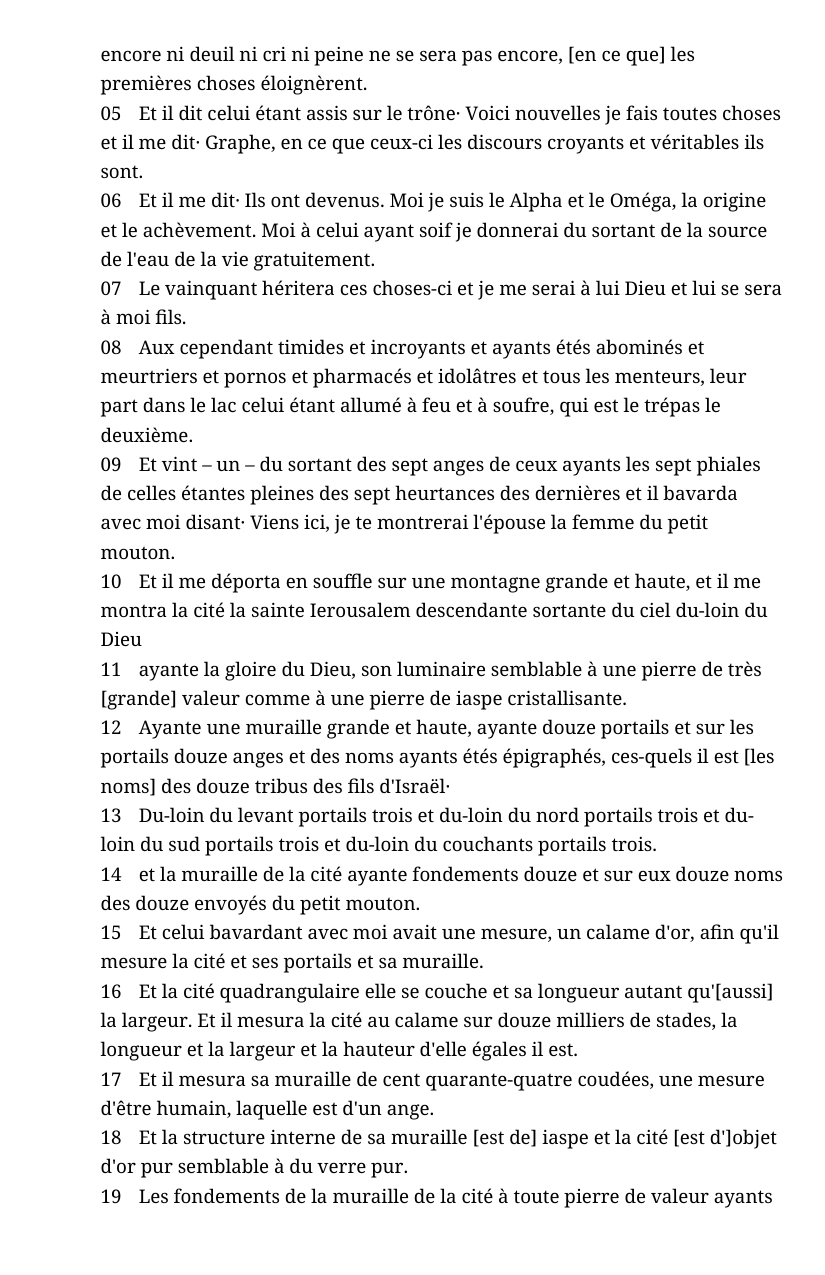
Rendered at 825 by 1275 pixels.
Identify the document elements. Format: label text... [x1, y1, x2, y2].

text encore ni deuil ni cri ni peine ne se sera pas encore, [en ce que] les premières choses éloignèrent. 05 Et il dit celui étant assis sur le trône· Voici nouvelles je fais toutes choses et il me dit· Graphe, en ce que ceux-ci les discours croyants et véritables ils sont. 06 Et il me dit· Ils ont devenus. Moi je suis le Alpha et le Oméga, la origine et le achèvement. Moi à celui ayant soif je donnerai du sortant de la source de l'eau de la vie gratuitement. 07 Le vainquant héritera ces choses-ci et je me serai à lui Dieu et lui se sera à moi fils. 08 Aux cependant timides et incroyants et ayants étés abominés et meurtriers et pornos et pharmacés et idolâtres et tous les menteurs, leur part dans le lac celui étant allumé à feu et à soufre, qui est le trépas le deuxième. 09 Et vint – un – du sortant des sept anges de ceux ayants les sept phiales de celles étantes pleines des sept heurtances des dernières et il bavarda avec moi disant· Viens ici, je te montrerai l'épouse la femme du petit mouton. 10 Et il me déporta en souffle sur une montagne grande et haute, et il me montra la cité la sainte Ierousalem descendante sortante du ciel du-loin du Dieu 11 ayante la gloire du Dieu, son luminaire semblable à une pierre de très [grande] valeur comme à une pierre de iaspe cristallisante. 12 Ayante une muraille grande et haute, ayante douze portails et sur les portails douze anges et des noms ayants étés épigraphés, ces-quels il est [les noms] des douze tribus des fils d'Israël· 13 Du-loin du levant portails trois et du-loin du nord portails trois et du-loin du sud portails trois et du-loin du couchants portails trois. 14 et la muraille de la cité ayante fondements douze et sur eux douze noms des douze envoyés du petit mouton. 15 Et celui bavardant avec moi avait une mesure, un calame d'or, afin qu'il mesure la cité et ses portails et sa muraille. 16 Et la cité quadrangulaire elle se couche et sa longueur autant qu'[aussi] la largeur. Et il mesura la cité au calame sur douze milliers de stades, la longueur et la largeur et la hauteur d'elle égales il est. 17 Et il mesura sa muraille de cent quarante-quatre coudées, une mesure d'être humain, laquelle est d'un ange. 18 Et la structure interne de sa muraille [est de] iaspe et la cité [est d']objet d'or pur semblable à du verre pur. 19 Les fondements de la muraille de la cité à toute pierre de valeur ayants [100, 41, 784, 1208]
